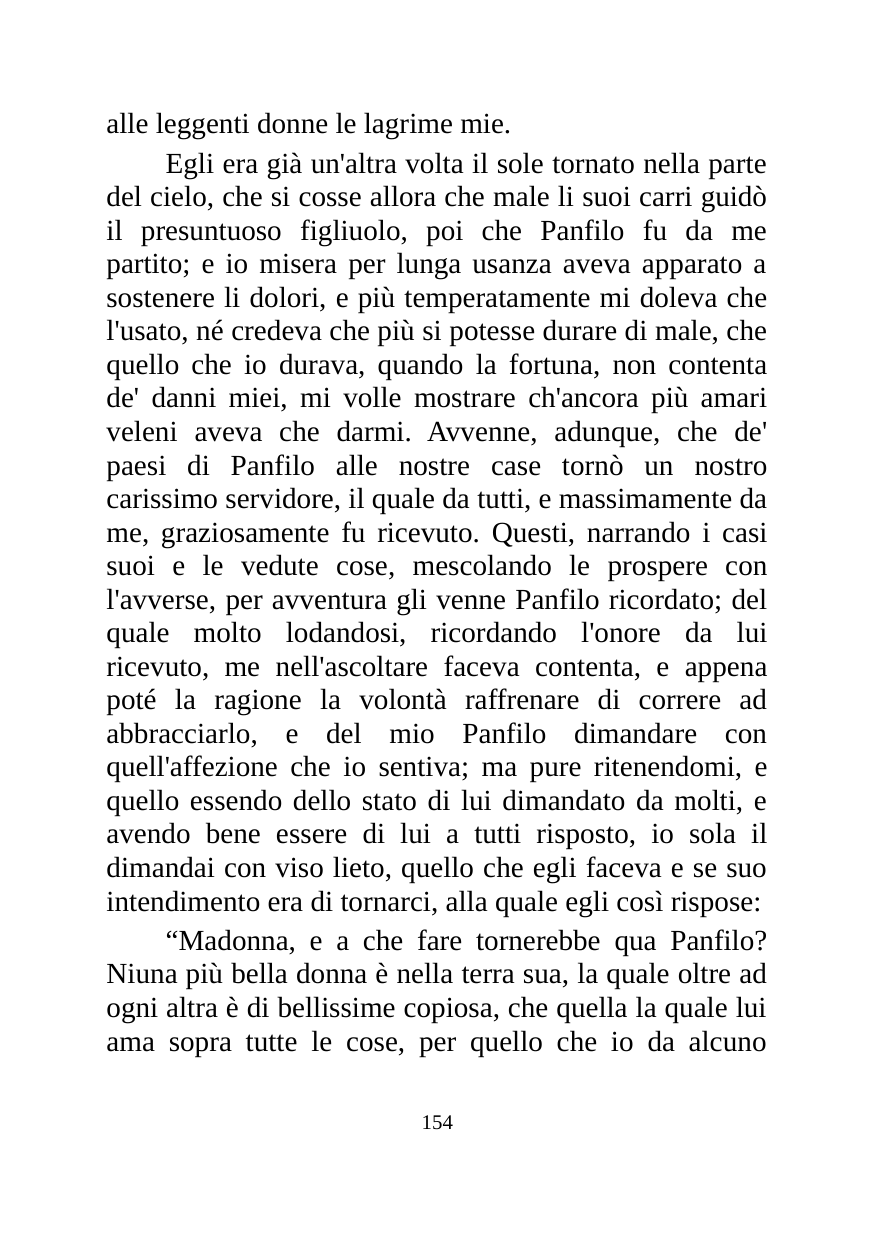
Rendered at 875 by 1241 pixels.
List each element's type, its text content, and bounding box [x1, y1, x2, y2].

text alle leggenti donne le lagrime mie. [106, 106, 768, 140]
text “Madonna, e a che fare tornerebbe qua Panfilo? Niuna più bella donna è nella terra sua, la quale oltre ad ogni altra è di bellissime copiosa, che quella la quale lui ama sopra tutte le cose, per quello che io da alcuno [106, 923, 768, 1057]
text Egli era già un'altra volta il sole tornato nella parte del cielo, che si cosse allora che male li suoi carri guidò il presuntuoso figliuolo, poi che Panfilo fu da me partito; e io misera per lunga usanza aveva apparato a sostenere li dolori, e più temperatamente mi doleva che l'usato, né credeva che più si potesse durare di male, che quello che io durava, quando la fortuna, non contenta de' danni miei, mi volle mostrare ch'ancora più amari veleni aveva che darmi. Avvenne, adunque, che de' paesi di Panfilo alle nostre case tornò un nostro carissimo servidore, il quale da tutti, e massimamente da me, graziosamente fu ricevuto. Questi, narrando i casi suoi e le vedute cose, mescolando le prospere con l'avverse, per avventura gli venne Panfilo ricordato; del quale molto lodandosi, ricordando l'onore da lui ricevuto, me nell'ascoltare faceva contenta, e appena poté la ragione la volontà raffrenare di correre ad abbracciarlo, e del mio Panfilo dimandare con quell'affezione che io sentiva; ma pure ritenendomi, e quello essendo dello stato di lui dimandato da molti, e avendo bene essere di lui a tutti risposto, io sola il dimandai con viso lieto, quello che egli faceva e se suo intendimento era di tornarci, alla quale egli così rispose: [106, 146, 768, 917]
